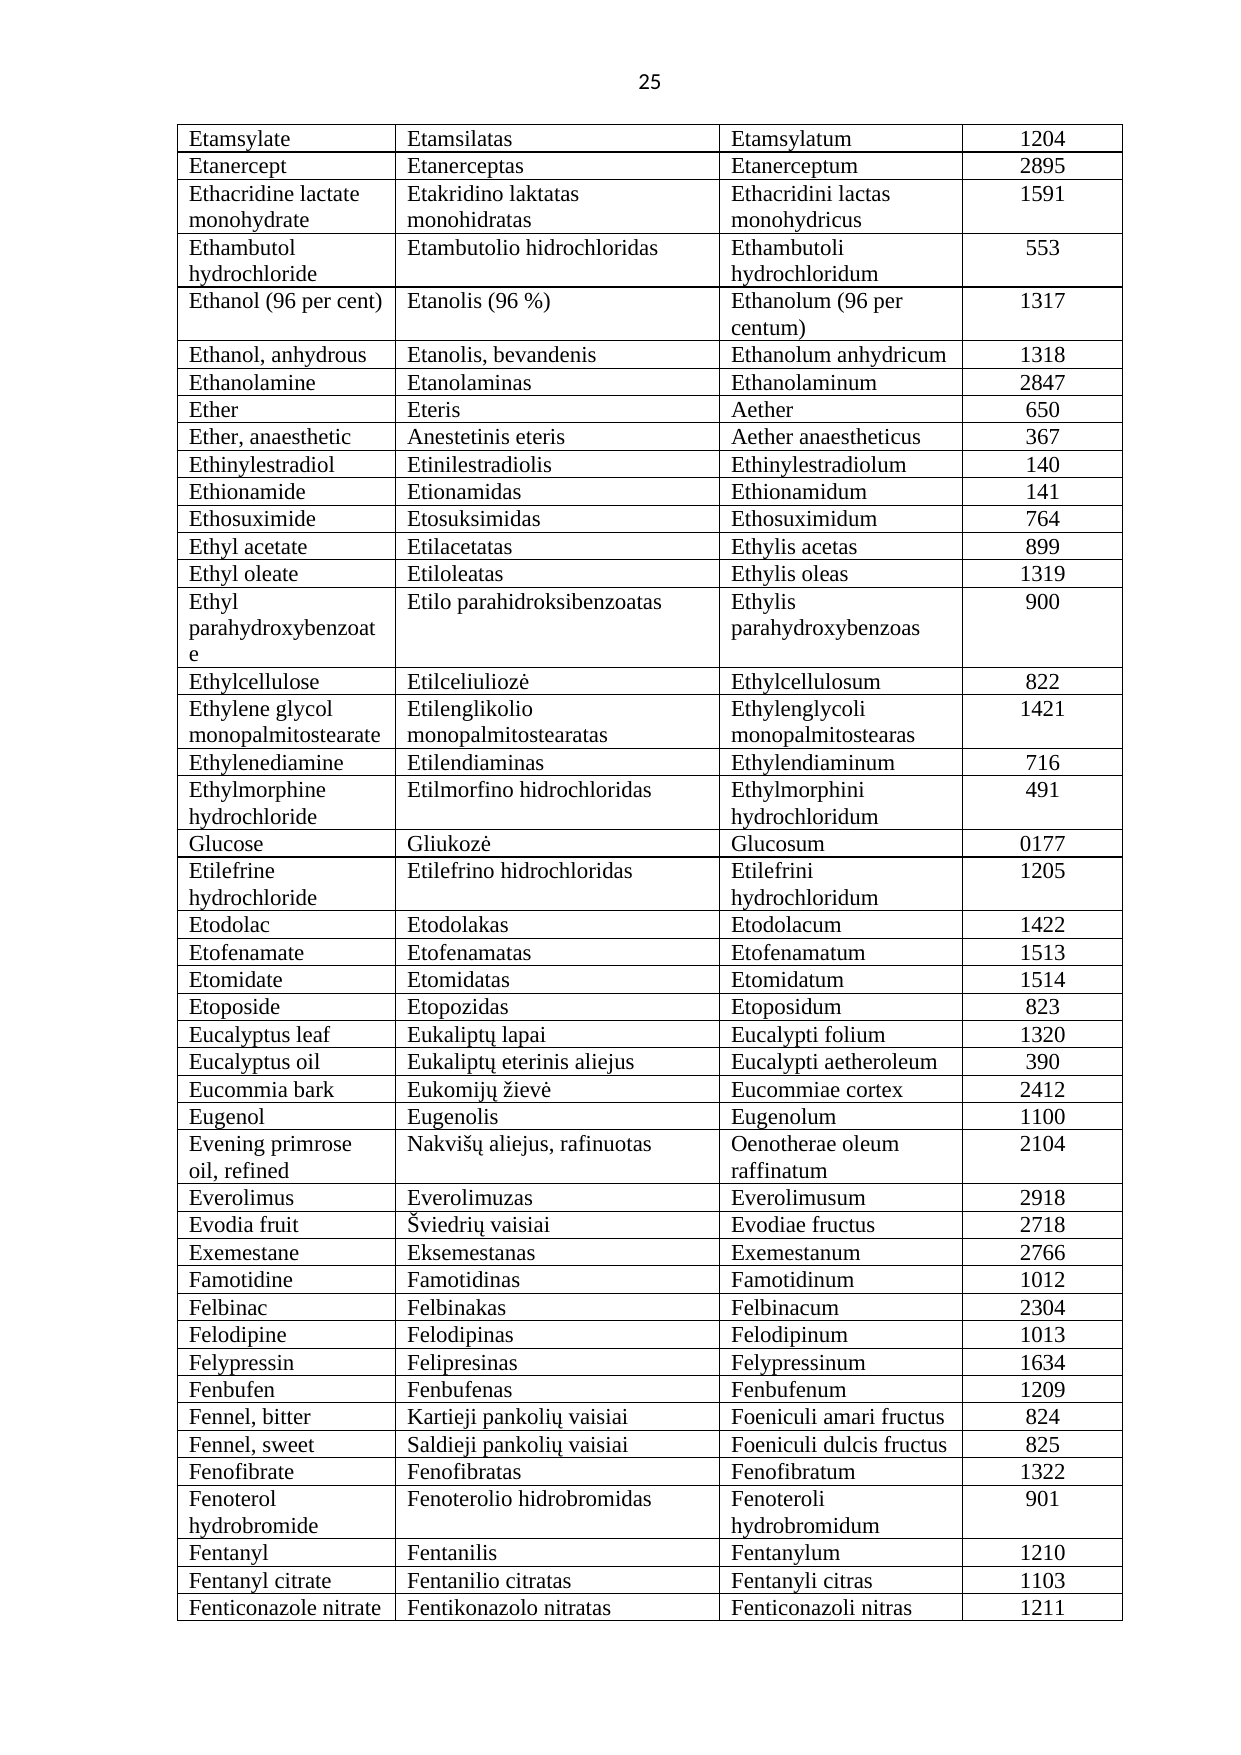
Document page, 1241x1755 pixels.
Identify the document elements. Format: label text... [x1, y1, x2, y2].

table_cell Felodipinum [720, 1321, 962, 1347]
table_cell Felypressinum [720, 1349, 962, 1375]
table_cell 1100 [963, 1103, 1122, 1129]
table_cell 1513 [963, 939, 1122, 965]
table_cell 2847 [963, 369, 1122, 395]
table_cell 1211 [963, 1594, 1122, 1620]
table_cell Etiloleatas [396, 560, 719, 587]
table_cell Fenoterolio hidrobromidas [396, 1486, 719, 1538]
table_cell Etoposidum [720, 994, 962, 1020]
table_cell 390 [963, 1048, 1122, 1074]
table_cell Etilefrini hydrochloridum [720, 858, 962, 910]
table_cell Anestetinis eteris [396, 423, 719, 450]
table_cell 1514 [963, 966, 1122, 992]
table_cell Evening primrose oil, refined [178, 1130, 395, 1183]
table_cell Aether [720, 396, 962, 422]
table_cell Ethyl oleate [178, 560, 395, 587]
table_cell 825 [963, 1431, 1122, 1457]
table_cell 2412 [963, 1076, 1122, 1102]
table_cell Ethionamide [178, 478, 395, 504]
table_cell Felipresinas [396, 1349, 719, 1375]
table_cell Ethanolum anhydricum [720, 341, 962, 367]
table_cell Etofenamatas [396, 939, 719, 965]
table_cell 553 [963, 234, 1122, 286]
table_cell Ethanol, anhydrous [178, 341, 395, 367]
table_cell Saldieji pankolių vaisiai [396, 1431, 719, 1457]
table_cell Nakvišų aliejus, rafinuotas [396, 1130, 719, 1183]
table_cell Etanolis (96 %) [396, 288, 719, 340]
table_cell Fenoterol hydrobromide [178, 1486, 395, 1538]
table_cell Eukaliptų eterinis aliejus [396, 1048, 719, 1074]
table_cell Ethinylestradiolum [720, 451, 962, 477]
table_cell Fenofibratas [396, 1458, 719, 1484]
table_cell Fentanyli citras [720, 1567, 962, 1593]
table_cell Etopozidas [396, 994, 719, 1020]
table_cell 900 [963, 588, 1122, 667]
table_cell Fenofibrate [178, 1458, 395, 1484]
table_cell 716 [963, 749, 1122, 775]
table_cell Fennel, sweet [178, 1431, 395, 1457]
table_cell 2895 [963, 153, 1122, 179]
table_cell Everolimuzas [396, 1184, 719, 1211]
table_cell Ethylmorphine hydrochloride [178, 776, 395, 829]
table_cell Etilefrino hidrochloridas [396, 858, 719, 910]
table_cell 1319 [963, 560, 1122, 587]
table_cell Felbinakas [396, 1294, 719, 1320]
table_cell 1422 [963, 911, 1122, 938]
table_cell 901 [963, 1486, 1122, 1538]
table_cell Fentanyl [178, 1539, 395, 1566]
table_cell Etamsilatas [396, 125, 719, 151]
table_cell Ethionamidum [720, 478, 962, 504]
table_cell Etomidatas [396, 966, 719, 992]
table_cell Ethosuximide [178, 506, 395, 532]
table_cell 2718 [963, 1212, 1122, 1238]
table_cell 1012 [963, 1266, 1122, 1293]
table_cell Etanercept [178, 153, 395, 179]
table_cell Fenbufen [178, 1376, 395, 1402]
table_cell Evodiae fructus [720, 1212, 962, 1238]
table_cell Eukomijų žievė [396, 1076, 719, 1102]
table_cell Famotidine [178, 1266, 395, 1293]
table_cell Felbinac [178, 1294, 395, 1320]
table_cell Eugenol [178, 1103, 395, 1129]
table_cell 491 [963, 776, 1122, 829]
table_cell Ethanolum (96 per centum) [720, 288, 962, 340]
table_cell Etamsylatum [720, 125, 962, 151]
table_cell Ether, anaesthetic [178, 423, 395, 450]
table_cell Eugenolis [396, 1103, 719, 1129]
table_cell Ethylis parahydroxybenzoas [720, 588, 962, 667]
table_cell Etakridino laktatas monohidratas [396, 180, 719, 233]
table_cell Eucommia bark [178, 1076, 395, 1102]
table_cell Etanolaminas [396, 369, 719, 395]
table_cell Etilenglikolio monopalmitostearatas [396, 695, 719, 748]
table_cell Ethylenediamine [178, 749, 395, 775]
table_cell Ethylendiaminum [720, 749, 962, 775]
table_cell Fenticonazoli nitras [720, 1594, 962, 1620]
table_cell 824 [963, 1403, 1122, 1430]
table_cell Eucalypti aetheroleum [720, 1048, 962, 1074]
table_cell Gliukozė [396, 830, 719, 856]
table_cell Ethacridini lactas monohydricus [720, 180, 962, 233]
table_cell Felodipinas [396, 1321, 719, 1347]
table_cell Fentanyl citrate [178, 1567, 395, 1593]
table_cell Oenotherae oleum raffinatum [720, 1130, 962, 1183]
table_cell Etilmorfino hidrochloridas [396, 776, 719, 829]
table_cell Ethambutoli hydrochloridum [720, 234, 962, 286]
table_cell Ethylcellulose [178, 668, 395, 694]
table_cell Etodolac [178, 911, 395, 938]
table_cell 2304 [963, 1294, 1122, 1320]
table_cell Etilo parahidroksibenzoatas [396, 588, 719, 667]
table_cell Eugenolum [720, 1103, 962, 1129]
table_cell Ether [178, 396, 395, 422]
table_cell Ethylcellulosum [720, 668, 962, 694]
table_cell Everolimusum [720, 1184, 962, 1211]
table_cell Etilacetatas [396, 533, 719, 559]
table_cell 1591 [963, 180, 1122, 233]
table_cell Etionamidas [396, 478, 719, 504]
table_cell Felodipine [178, 1321, 395, 1347]
table_cell Etilceliuliozė [396, 668, 719, 694]
table_cell Ethanolaminum [720, 369, 962, 395]
table_cell Etomidate [178, 966, 395, 992]
table_cell Kartieji pankolių vaisiai [396, 1403, 719, 1430]
table_cell Eucommiae cortex [720, 1076, 962, 1102]
table_cell Eucalypti folium [720, 1021, 962, 1047]
table_cell Fentanilis [396, 1539, 719, 1566]
table_cell Etofenamate [178, 939, 395, 965]
table_cell Etanerceptas [396, 153, 719, 179]
table_cell 1209 [963, 1376, 1122, 1402]
table_cell Glucosum [720, 830, 962, 856]
table_cell 1013 [963, 1321, 1122, 1347]
table_cell Ethylis oleas [720, 560, 962, 587]
table_cell Fenbufenas [396, 1376, 719, 1402]
table_cell Eukaliptų lapai [396, 1021, 719, 1047]
table_cell Ethanolamine [178, 369, 395, 395]
table_cell Etilendiaminas [396, 749, 719, 775]
table_cell Fenbufenum [720, 1376, 962, 1402]
table_cell 0177 [963, 830, 1122, 856]
table_cell Fentikonazolo nitratas [396, 1594, 719, 1620]
table_cell Ethosuximidum [720, 506, 962, 532]
table_cell 1322 [963, 1458, 1122, 1484]
table_cell 1210 [963, 1539, 1122, 1566]
table_cell 1318 [963, 341, 1122, 367]
table_cell 2918 [963, 1184, 1122, 1211]
table_cell Etomidatum [720, 966, 962, 992]
table_cell Etanolis, bevandenis [396, 341, 719, 367]
table_cell 2766 [963, 1239, 1122, 1265]
table_cell Ethacridine lactate monohydrate [178, 180, 395, 233]
table_cell Exemestanum [720, 1239, 962, 1265]
table_cell 140 [963, 451, 1122, 477]
table_cell 1205 [963, 858, 1122, 910]
table_cell Felypressin [178, 1349, 395, 1375]
table_cell 764 [963, 506, 1122, 532]
table_cell Ethambutol hydrochloride [178, 234, 395, 286]
table_cell Famotidinum [720, 1266, 962, 1293]
table_cell Ethylenglycoli monopalmitostearas [720, 695, 962, 748]
table_cell Ethinylestradiol [178, 451, 395, 477]
table_cell Ethyl acetate [178, 533, 395, 559]
table_cell Etodolakas [396, 911, 719, 938]
table_cell Aether anaestheticus [720, 423, 962, 450]
table_cell Eucalyptus oil [178, 1048, 395, 1074]
table_cell 1421 [963, 695, 1122, 748]
table_cell Etoposide [178, 994, 395, 1020]
table_cell 1634 [963, 1349, 1122, 1375]
table_cell Foeniculi amari fructus [720, 1403, 962, 1430]
table_cell 650 [963, 396, 1122, 422]
table_cell Etosuksimidas [396, 506, 719, 532]
table_cell Šviedrių vaisiai [396, 1212, 719, 1238]
table_cell 1103 [963, 1567, 1122, 1593]
table_cell Evodia fruit [178, 1212, 395, 1238]
table_cell Ethylene glycol monopalmitostearate [178, 695, 395, 748]
table_cell Eksemestanas [396, 1239, 719, 1265]
table_cell Etilefrine hydrochloride [178, 858, 395, 910]
table_cell Etinilestradiolis [396, 451, 719, 477]
table_cell Etamsylate [178, 125, 395, 151]
table_cell Etambutolio hidrochloridas [396, 234, 719, 286]
table_cell Etofenamatum [720, 939, 962, 965]
table_cell 1320 [963, 1021, 1122, 1047]
table_cell Etodolacum [720, 911, 962, 938]
table_cell 1317 [963, 288, 1122, 340]
table_cell 2104 [963, 1130, 1122, 1183]
table_cell 1204 [963, 125, 1122, 151]
table_cell 823 [963, 994, 1122, 1020]
table_cell Ethanol (96 per cent) [178, 288, 395, 340]
table_cell Eucalyptus leaf [178, 1021, 395, 1047]
table_cell Fenoteroli hydrobromidum [720, 1486, 962, 1538]
table_cell Felbinacum [720, 1294, 962, 1320]
table_cell Etanerceptum [720, 153, 962, 179]
table_cell Foeniculi dulcis fructus [720, 1431, 962, 1457]
table_cell Ethyl parahydroxybenzoate [178, 588, 395, 667]
table_cell 367 [963, 423, 1122, 450]
table_cell 141 [963, 478, 1122, 504]
table_cell Everolimus [178, 1184, 395, 1211]
table_cell 899 [963, 533, 1122, 559]
table_cell Famotidinas [396, 1266, 719, 1293]
table_cell Fennel, bitter [178, 1403, 395, 1430]
table_cell Ethylis acetas [720, 533, 962, 559]
table_cell Fentanilio citratas [396, 1567, 719, 1593]
table_cell Exemestane [178, 1239, 395, 1265]
table_cell Fenticonazole nitrate [178, 1594, 395, 1620]
table_cell Eteris [396, 396, 719, 422]
table_cell Ethylmorphini hydrochloridum [720, 776, 962, 829]
table_cell Fentanylum [720, 1539, 962, 1566]
table_cell Fenofibratum [720, 1458, 962, 1484]
table_cell 822 [963, 668, 1122, 694]
table_cell Glucose [178, 830, 395, 856]
